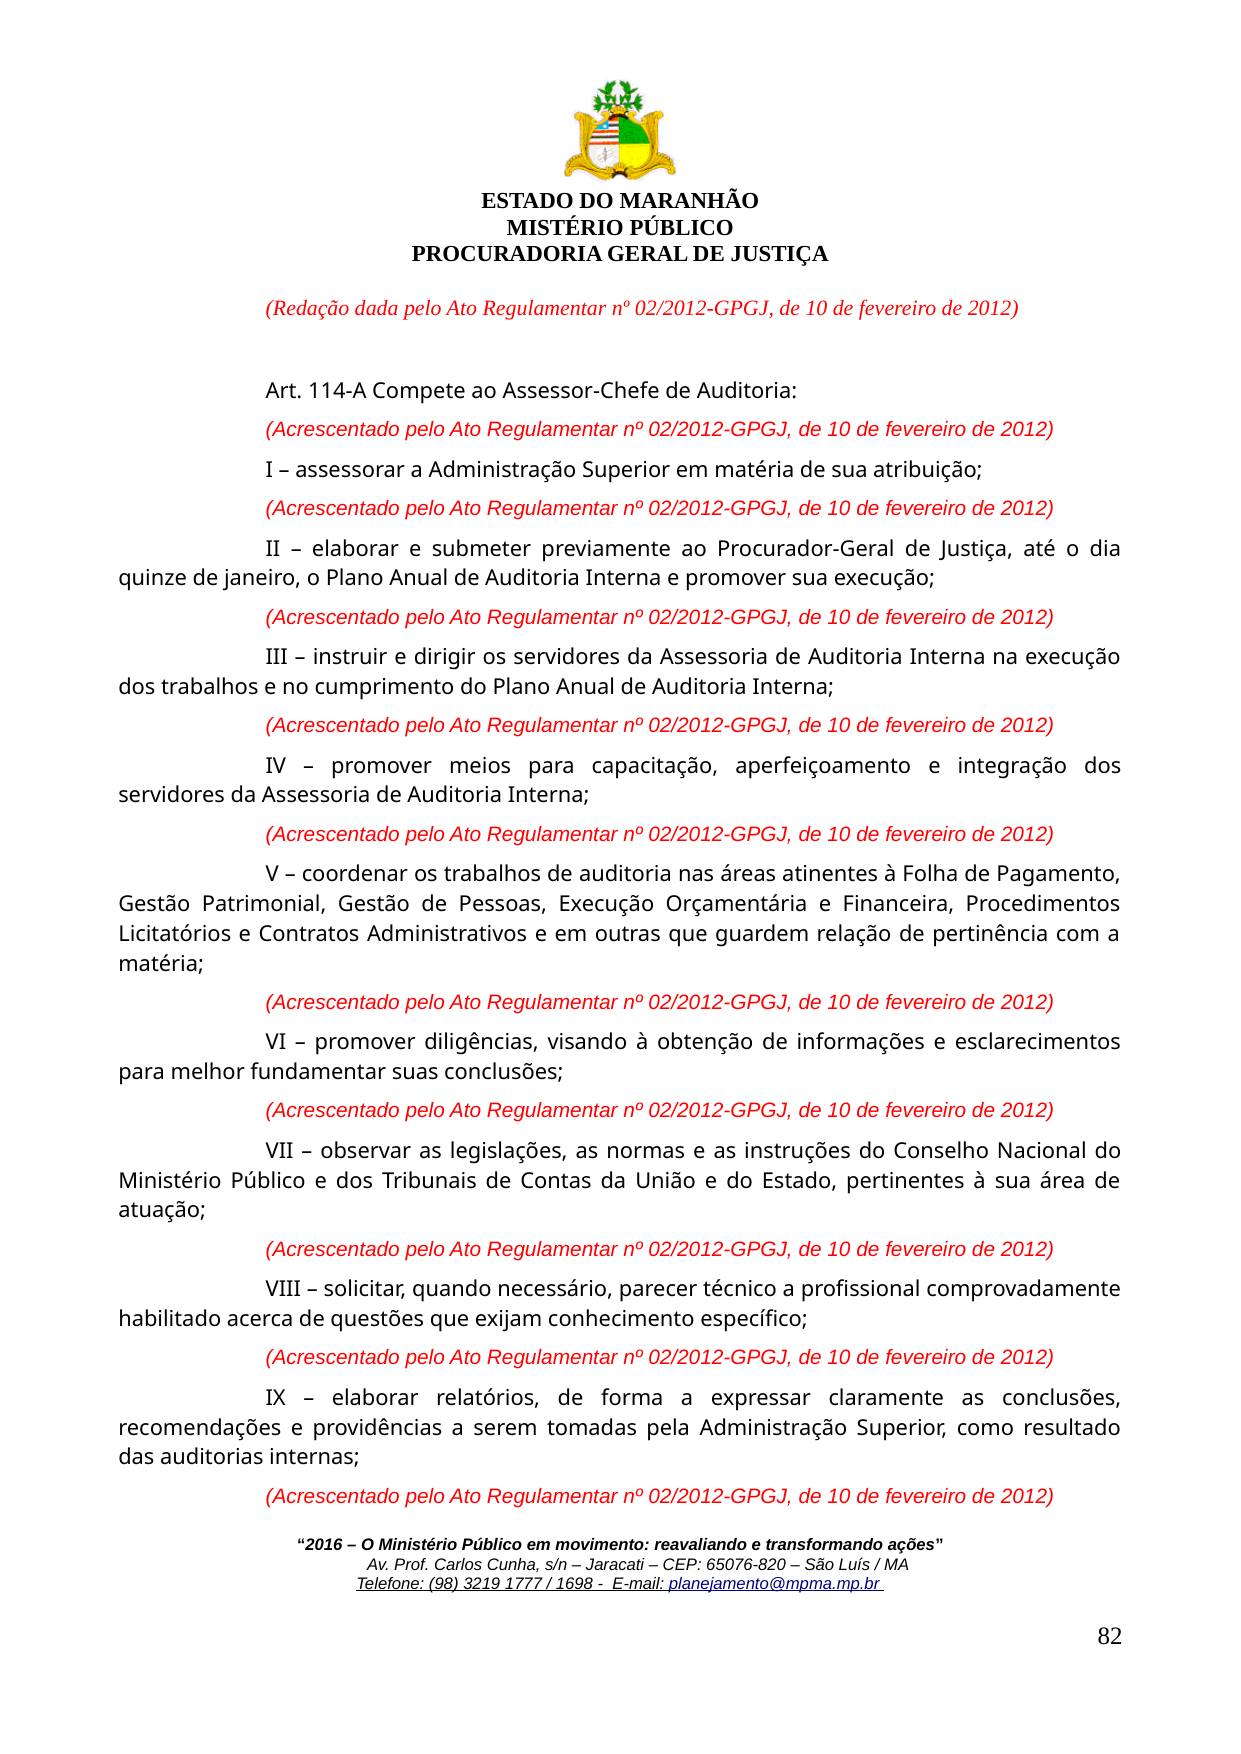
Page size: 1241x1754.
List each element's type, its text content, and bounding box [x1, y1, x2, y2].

text (Acrescentado pelo Ato Regulamentar nº 02/2012-GPGJ, de 10 de fevereiro de 2012) [118, 1237, 1122, 1261]
text I – assessorar a Administração Superior em matéria de sua atribuição; [118, 454, 1122, 483]
text (Acrescentado pelo Ato Regulamentar nº 02/2012-GPGJ, de 10 de fevereiro de 2012) [118, 713, 1122, 737]
text (Redação dada pelo Ato Regulamentar nº 02/2012-GPGJ, de 10 de fevereiro de 2012) [118, 295, 1122, 320]
text (Acrescentado pelo Ato Regulamentar nº 02/2012-GPGJ, de 10 de fevereiro de 2012) [118, 417, 1122, 441]
text VII – observar as legislações, as normas e as instruções do Conselho Nacional do Ministério Público e dos Tribunais de Contas da União e do Estado, pertinentes à sua área de atuação; [118, 1135, 1122, 1224]
text (Acrescentado pelo Ato Regulamentar nº 02/2012-GPGJ, de 10 de fevereiro de 2012) [118, 496, 1122, 520]
text (Acrescentado pelo Ato Regulamentar nº 02/2012-GPGJ, de 10 de fevereiro de 2012) [118, 1345, 1122, 1369]
text (Acrescentado pelo Ato Regulamentar nº 02/2012-GPGJ, de 10 de fevereiro de 2012) [118, 1098, 1122, 1122]
text (Acrescentado pelo Ato Regulamentar nº 02/2012-GPGJ, de 10 de fevereiro de 2012) [118, 990, 1122, 1014]
text (Acrescentado pelo Ato Regulamentar nº 02/2012-GPGJ, de 10 de fevereiro de 2012) [118, 604, 1122, 628]
text IX – elaborar relatórios, de forma a expressar claramente as conclusões, recomendações e providências a serem tomadas pela Administração Superior, como resultado das auditorias internas; [118, 1382, 1122, 1471]
text III – instruir e dirigir os servidores da Assessoria de Auditoria Interna na execução dos trabalhos e no cumprimento do Plano Anual de Auditoria Interna; [118, 641, 1122, 701]
text II – elaborar e submeter previamente ao Procurador-Geral de Justiça, até o dia quinze de janeiro, o Plano Anual de Auditoria Interna e promover sua execução; [118, 532, 1122, 592]
text VIII – solicitar, quando necessário, parecer técnico a profissional comprovadamente habilitado acerca de questões que exijam conhecimento específico; [118, 1273, 1122, 1333]
text (Acrescentado pelo Ato Regulamentar nº 02/2012-GPGJ, de 10 de fevereiro de 2012) [118, 822, 1122, 846]
text V – coordenar os trabalhos de auditoria nas áreas atinentes à Folha de Pagamento, Gestão Patrimonial, Gestão de Pessoas, Execução Orçamentária e Financeira, Procedimentos Licitatórios e Contratos Administrativos e em outras que guardem relação de pertinência com a matéria; [118, 858, 1122, 977]
text VI – promover diligências, visando à obtenção de informações e esclarecimentos para melhor fundamentar suas conclusões; [118, 1026, 1122, 1086]
text (Acrescentado pelo Ato Regulamentar nº 02/2012-GPGJ, de 10 de fevereiro de 2012) [118, 1483, 1122, 1507]
text IV – promover meios para capacitação, aperfeiçoamento e integração dos servidores da Assessoria de Auditoria Interna; [118, 749, 1122, 809]
text Art. 114-A Compete ao Assessor-Chefe de Auditoria: [118, 375, 1122, 405]
